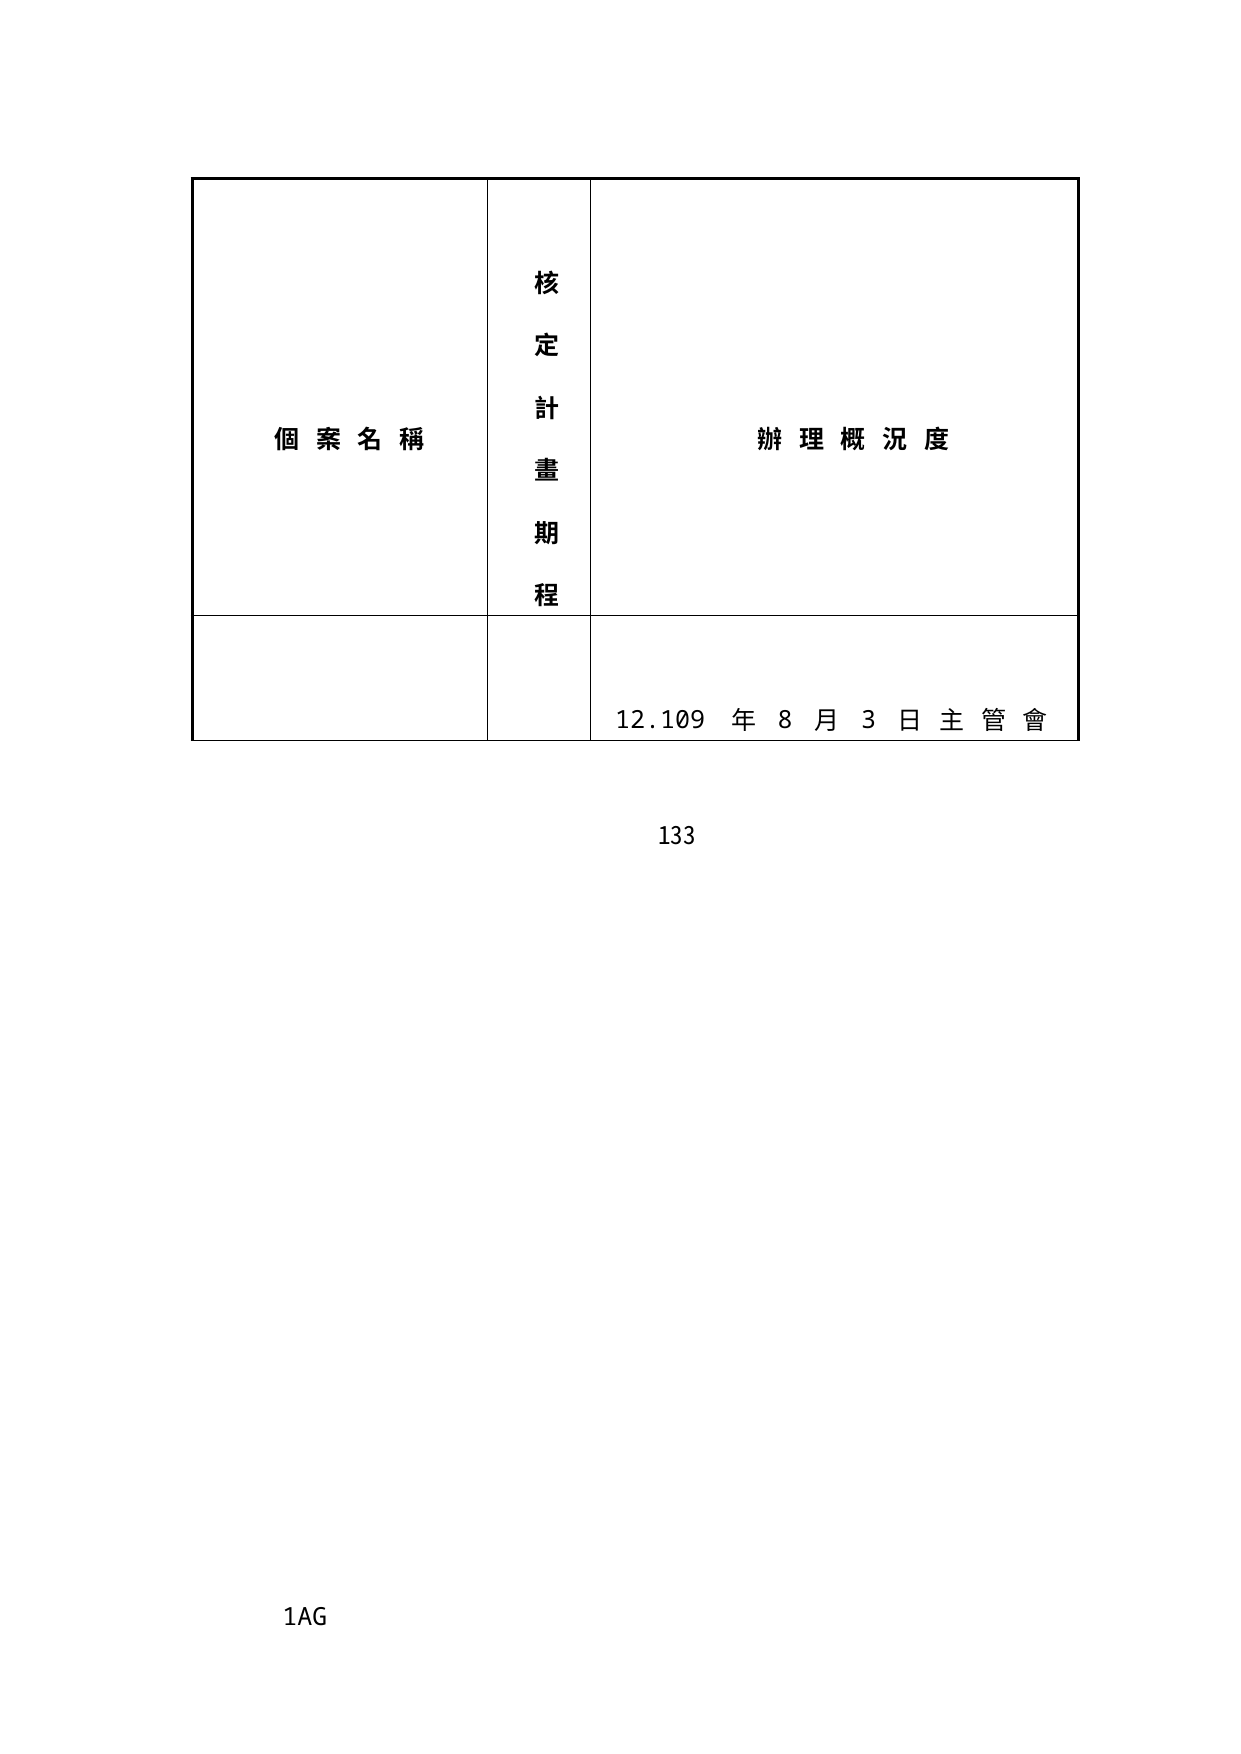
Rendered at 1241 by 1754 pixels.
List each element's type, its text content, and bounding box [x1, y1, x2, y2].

table_cell [194, 616, 487, 740]
table_cell 12.109年8月3日主管會 [591, 616, 1077, 740]
table_header 辦理概況度 [591, 180, 1077, 615]
table_header 核定計畫期程 [488, 180, 590, 615]
table_header 個案名稱 [194, 180, 487, 615]
table_cell [488, 616, 590, 740]
